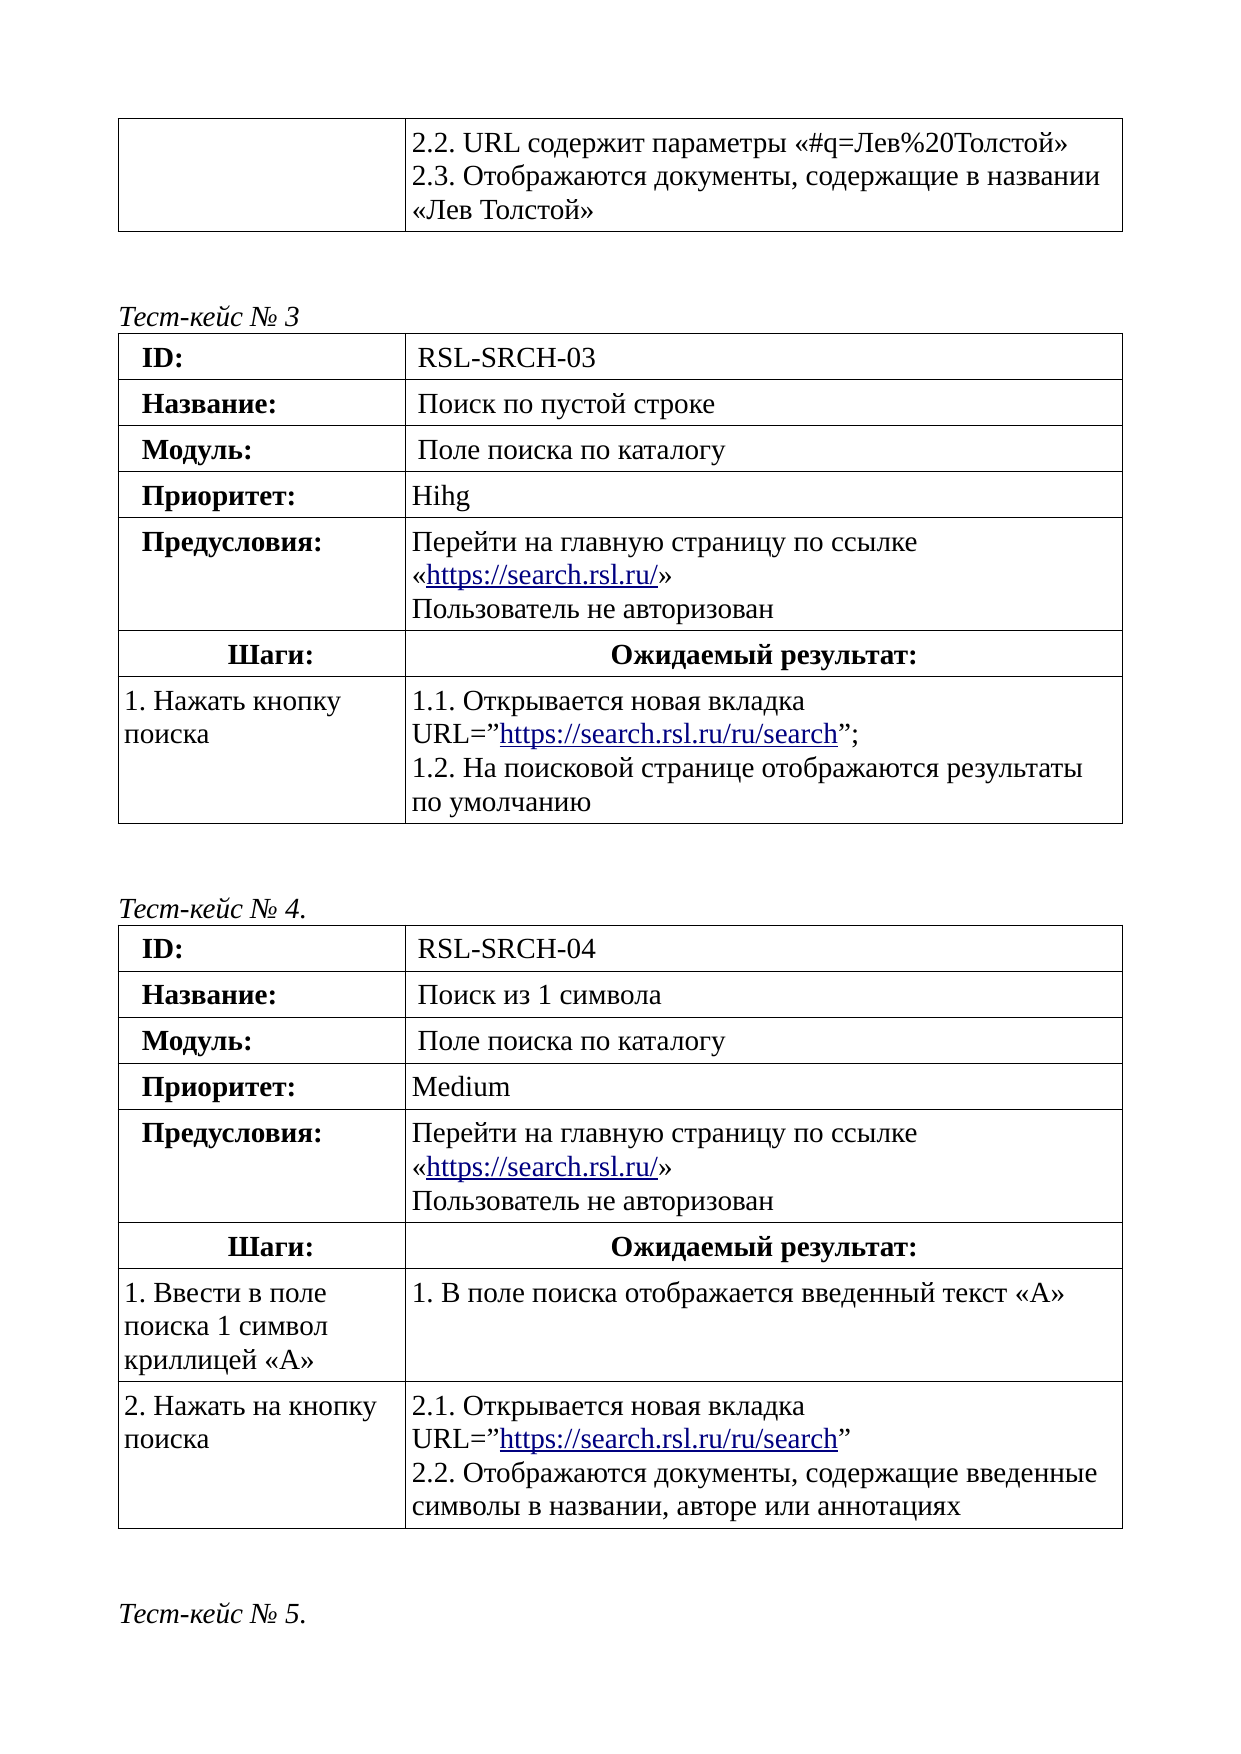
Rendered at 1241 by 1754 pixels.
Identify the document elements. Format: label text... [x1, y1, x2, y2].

table_cell Medium [406, 1064, 1122, 1109]
table_cell 2.2. URL содержит параметры «#q=Лев%20Толстой» 2.3. Отображаются документы, содержащие в названии «Лев Толстой» [406, 119, 1122, 231]
table_cell 1.1. Открывается новая вкладка URL=”https://search.rsl.ru/ru/search”; 1.2. На поисковой странице отображаются результаты по умолчанию [406, 677, 1122, 823]
table_header RSL-SRCH-03 [406, 334, 1122, 379]
table_header ID: [119, 334, 405, 379]
table_cell Шаги: [119, 1223, 405, 1268]
table_cell Шаги: [119, 631, 405, 676]
table_cell 1. Ввести в поле поиска 1 символ криллицей «А» [119, 1269, 405, 1381]
table_header ID: [119, 926, 405, 971]
table_cell Поиск из 1 символа [406, 972, 1122, 1017]
table_cell Модуль: [119, 1018, 405, 1063]
table_cell Поле поиска по каталогу [406, 426, 1122, 471]
text Тест-кейс № 5. [118, 1596, 1122, 1629]
table_cell Поиск по пустой строке [406, 380, 1122, 425]
table_cell Название: [119, 380, 405, 425]
table_cell 2. Нажать на кнопку поиска [119, 1382, 405, 1528]
table_header RSL-SRCH-04 [406, 926, 1122, 971]
table_cell 1. Нажать кнопку поиска [119, 677, 405, 823]
table_cell Поле поиска по каталогу [406, 1018, 1122, 1063]
table_cell Перейти на главную страницу по ссылке «https://search.rsl.ru/» Пользователь не авторизован [406, 518, 1122, 630]
table_cell Перейти на главную страницу по ссылке «https://search.rsl.ru/» Пользователь не авторизован [406, 1110, 1122, 1222]
table_cell 1. В поле поиска отображается введенный текст «A» [406, 1269, 1122, 1381]
table_cell [119, 119, 405, 231]
table_cell Название: [119, 972, 405, 1017]
text Тест-кейс № 3 [118, 299, 1122, 333]
table_cell 2.1. Открывается новая вкладка URL=”https://search.rsl.ru/ru/search” 2.2. Отображаются документы, содержащие введенные символы в названии, авторе или аннотациях [406, 1382, 1122, 1528]
table_cell Ожидаемый результат: [406, 1223, 1122, 1268]
table_cell Приоритет: [119, 1064, 405, 1109]
table_cell Hihg [406, 472, 1122, 517]
table_cell Приоритет: [119, 472, 405, 517]
text Тест-кейс № 4. [118, 891, 1122, 924]
table_cell Ожидаемый результат: [406, 631, 1122, 676]
table_cell Предусловия: [119, 1110, 405, 1222]
table_cell Предусловия: [119, 518, 405, 630]
table_cell Модуль: [119, 426, 405, 471]
